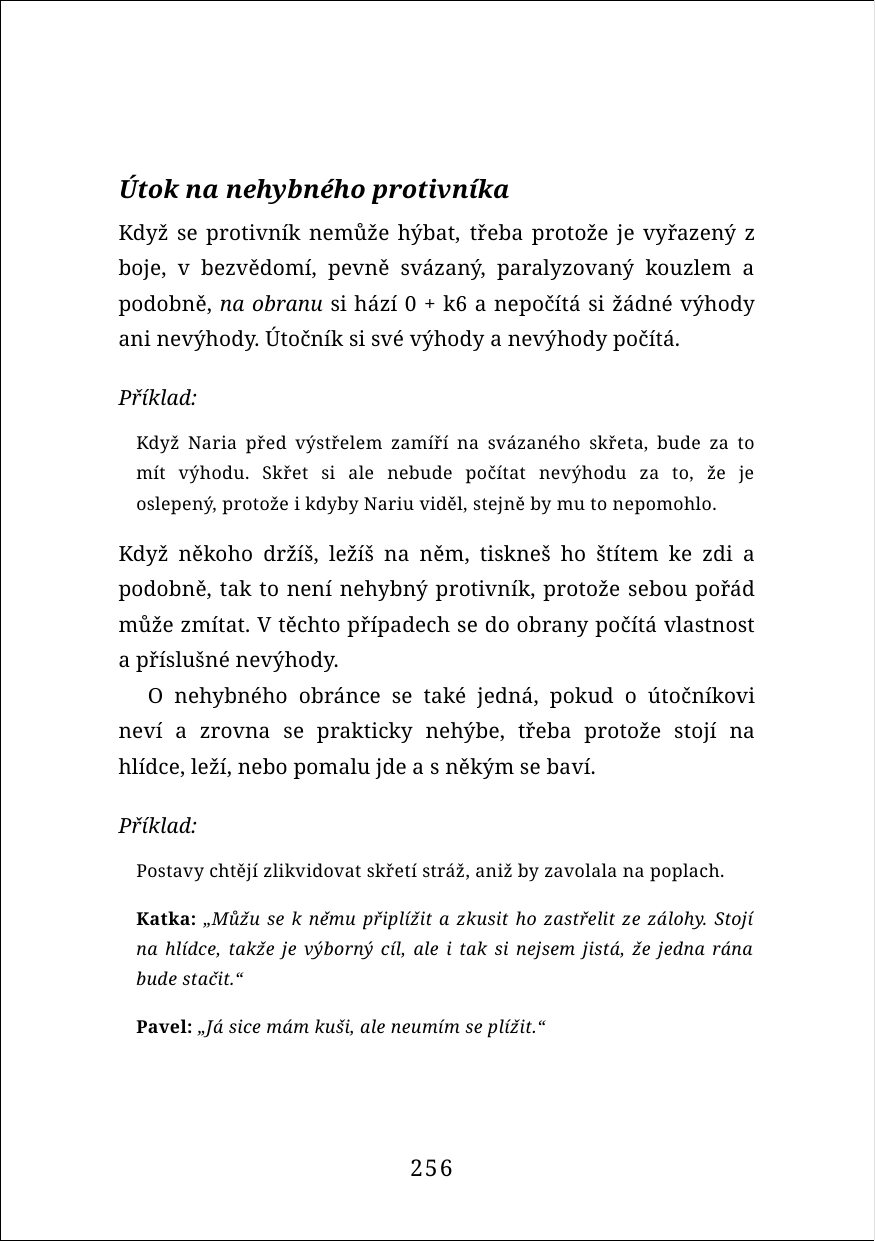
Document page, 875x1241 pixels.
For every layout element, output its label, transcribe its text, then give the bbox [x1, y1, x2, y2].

text Katka: „Můžu se k němu připlížit a zkusit ho zastřelit ze zálohy. Stojí na hlídce, takže je výborný cíl, ale i tak si nejsem jistá, že jedna rána bude stačit.“ [136, 906, 756, 991]
text Pavel: „Já sice mám kuši, ale neumím se plížit.“ [136, 1015, 756, 1039]
text Příklad: [118, 811, 756, 840]
text Když se protivník nemůže hýbat, třeba protože je vyřazený z boje, v bezvědomí, pevně svázaný, paralyzovaný kouzlem a podobně, na obranu si hází 0 + k6 a nepočítá si žádné výhody ani nevýhody. Útočník si své výhody a nevýhody počítá. [118, 218, 756, 353]
text Příklad: [118, 383, 756, 412]
text Když Naria před výstřelem zamíří na svázaného skřeta, bude za to mít výhodu. Skřet si ale nebude počítat nevýhodu za to, že je oslepený, protože i kdyby Nariu viděl, stejně by mu to nepomohlo. [136, 431, 756, 515]
text Postavy chtějí zlikvidovat skřetí stráž, aniž by zavolala na poplach. [136, 858, 756, 883]
text Když někoho držíš, ležíš na něm, tiskneš ho štítem ke zdi a podobně, tak to není nehybný protivník, protože sebou pořád může zmítat. V těchto případech se do obrany počítá vlastnost a příslušné nevýhody. O nehybného obránce se také jedná, pokud o útočníkovi neví a zrovna se prakticky nehýbe, třeba protože stojí na hlídce, leží, nebo pomalu jde a s někým se baví. [118, 539, 756, 781]
subtitle Útok na nehybného protivníka [118, 172, 756, 206]
